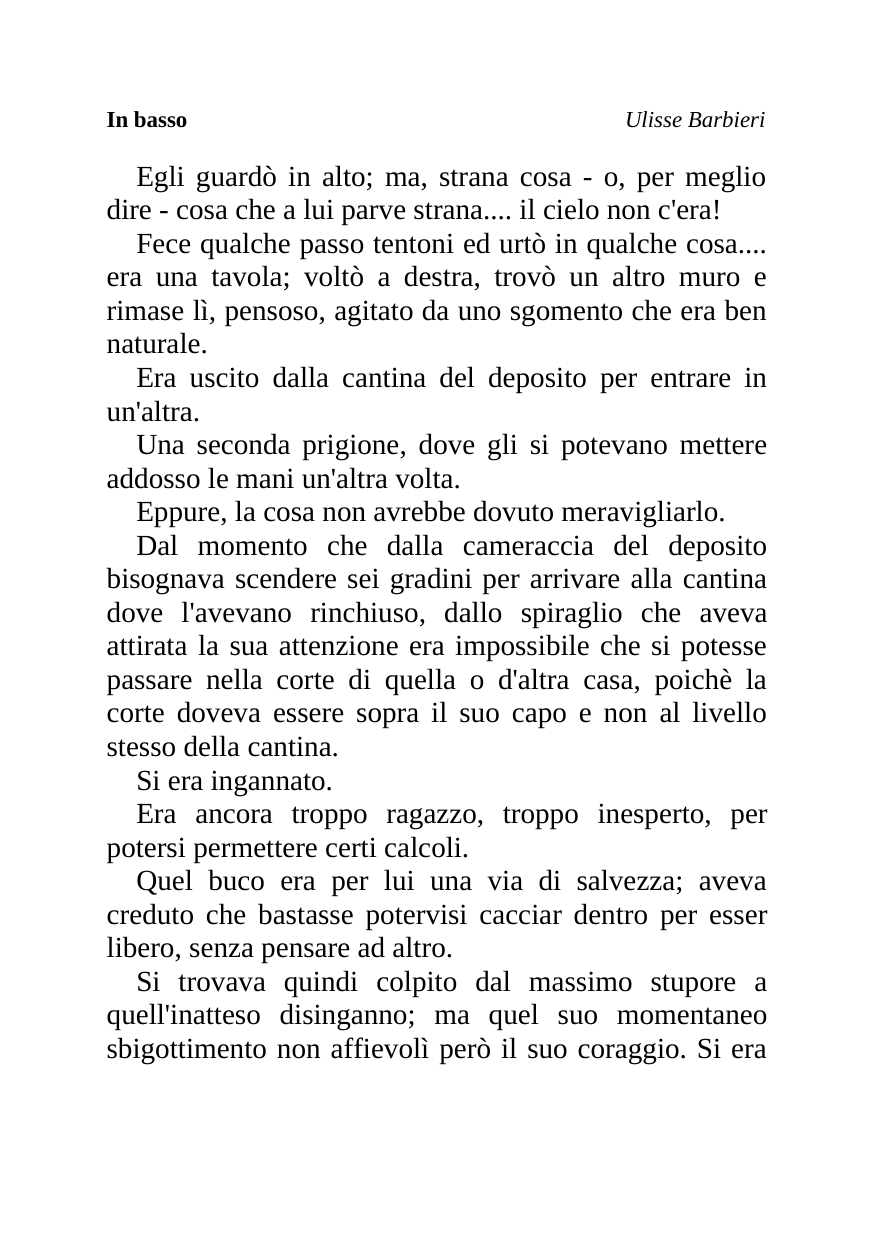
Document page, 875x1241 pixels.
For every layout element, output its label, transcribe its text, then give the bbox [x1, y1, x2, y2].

text Eppure, la cosa non avrebbe dovuto meravigliarlo. [106, 494, 768, 528]
text Quel buco era per lui una via di salvezza; aveva creduto che bastasse potervisi cacciar dentro per esser libero, senza pensare ad altro. [106, 863, 768, 964]
text Egli guardò in alto; ma, strana cosa - o, per meglio dire - cosa che a lui parve strana.... il cielo non c'era! [106, 159, 768, 226]
text Dal momento che dalla cameraccia del deposito bisognava scendere sei gradini per arrivare alla cantina dove l'avevano rinchiuso, dallo spiraglio che aveva attirata la sua attenzione era impossibile che si potesse passare nella corte di quella o d'altra casa, poichè la corte doveva essere sopra il suo capo e non al livello stesso della cantina. [106, 528, 768, 763]
text Era uscito dalla cantina del deposito per entrare in un'altra. [106, 360, 768, 427]
text Si era ingannato. [106, 763, 768, 796]
text Una seconda prigione, dove gli si potevano mettere addosso le mani un'altra volta. [106, 427, 768, 494]
text Fece qualche passo tentoni ed urtò in qualche cosa.... era una tavola; voltò a destra, trovò un altro muro e rimase lì, pensoso, agitato da uno sgomento che era ben naturale. [106, 226, 768, 360]
text Si trovava quindi colpito dal massimo stupore a quell'inatteso disinganno; ma quel suo momentaneo sbigottimento non affievolì però il suo coraggio. Si era [106, 964, 768, 1064]
text Era ancora troppo ragazzo, troppo inesperto, per potersi permettere certi calcoli. [106, 796, 768, 863]
